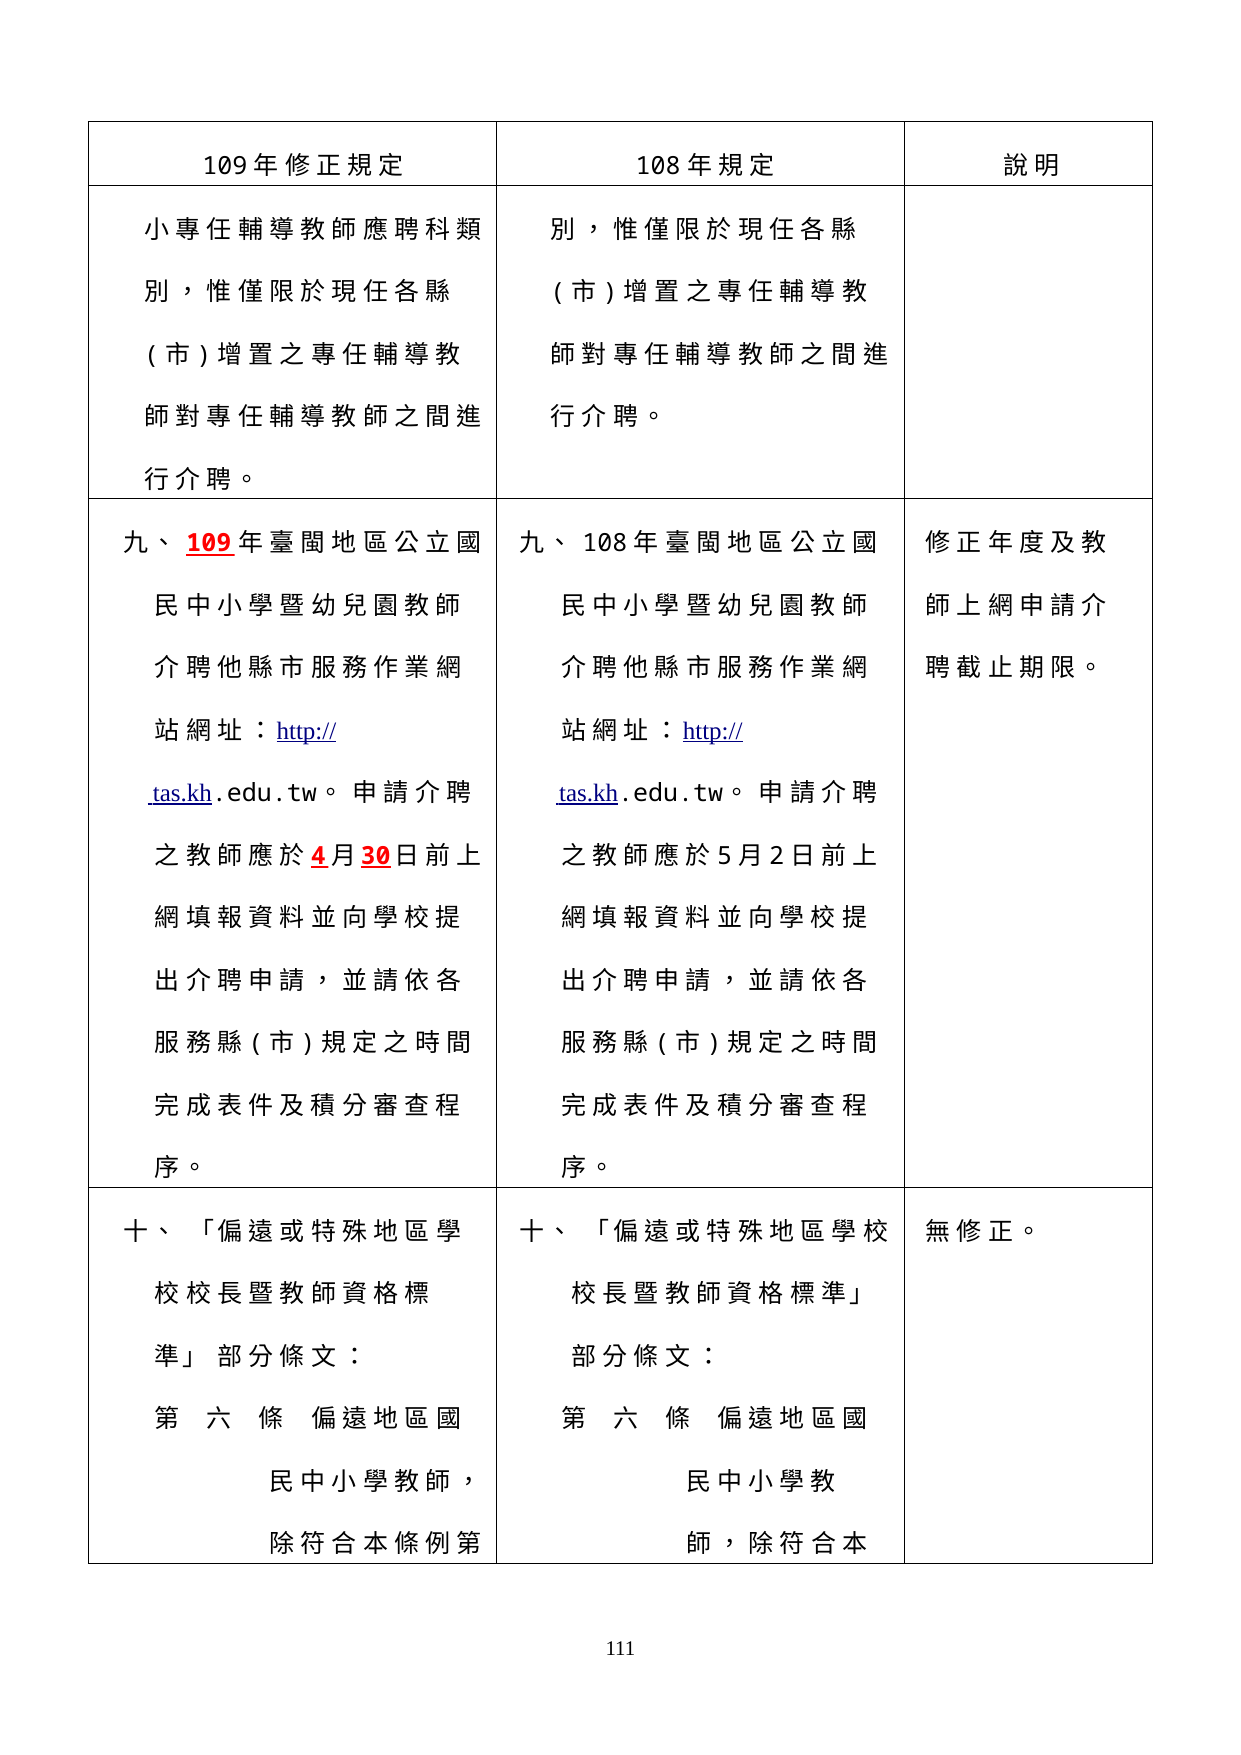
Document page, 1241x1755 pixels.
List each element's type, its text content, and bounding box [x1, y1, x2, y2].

table_cell [905, 186, 1152, 498]
table_cell 別，惟僅限於現任各縣(市)增置之專任輔導教師對專任輔導教師之間進行介聘。 [497, 186, 904, 498]
table_cell 無修正。 [905, 1188, 1152, 1563]
table_cell 十、「偏遠或特殊地區學校校長暨教師資格標準」部分條文： 第 六 條 偏遠地區國民中小學教師，除符合本 [497, 1188, 904, 1563]
table_header 說明 [905, 122, 1152, 185]
table_header 109年修正規定 [89, 122, 496, 185]
table_cell 九、109年臺閩地區公立國民中小學暨幼兒園教師介聘他縣市服務作業網站網址：http://tas.kh.edu.tw。申請介聘之教師應於4月30日前上網填報資料並向學校提出介聘申請，並請依各服務縣(市)規定之時間完成表件及積分審查程序。 [89, 499, 496, 1187]
table_cell 九、108年臺閩地區公立國民中小學暨幼兒園教師介聘他縣市服務作業網站網址：http://tas.kh.edu.tw。申請介聘之教師應於5月2日前上網填報資料並向學校提出介聘申請，並請依各服務縣(市)規定之時間完成表件及積分審查程序。 [497, 499, 904, 1187]
table_cell 十、「偏遠或特殊地區學校校長暨教師資格標準」部分條文： 第 六 條 偏遠地區國民中小學教師，除符合本條例第 [89, 1188, 496, 1563]
table_cell 修正年度及教師上網申請介聘截止期限。 [905, 499, 1152, 1187]
table_header 108年規定 [497, 122, 904, 185]
table_cell 小專任輔導教師應聘科類別，惟僅限於現任各縣(市)增置之專任輔導教師對專任輔導教師之間進行介聘。 [89, 186, 496, 498]
